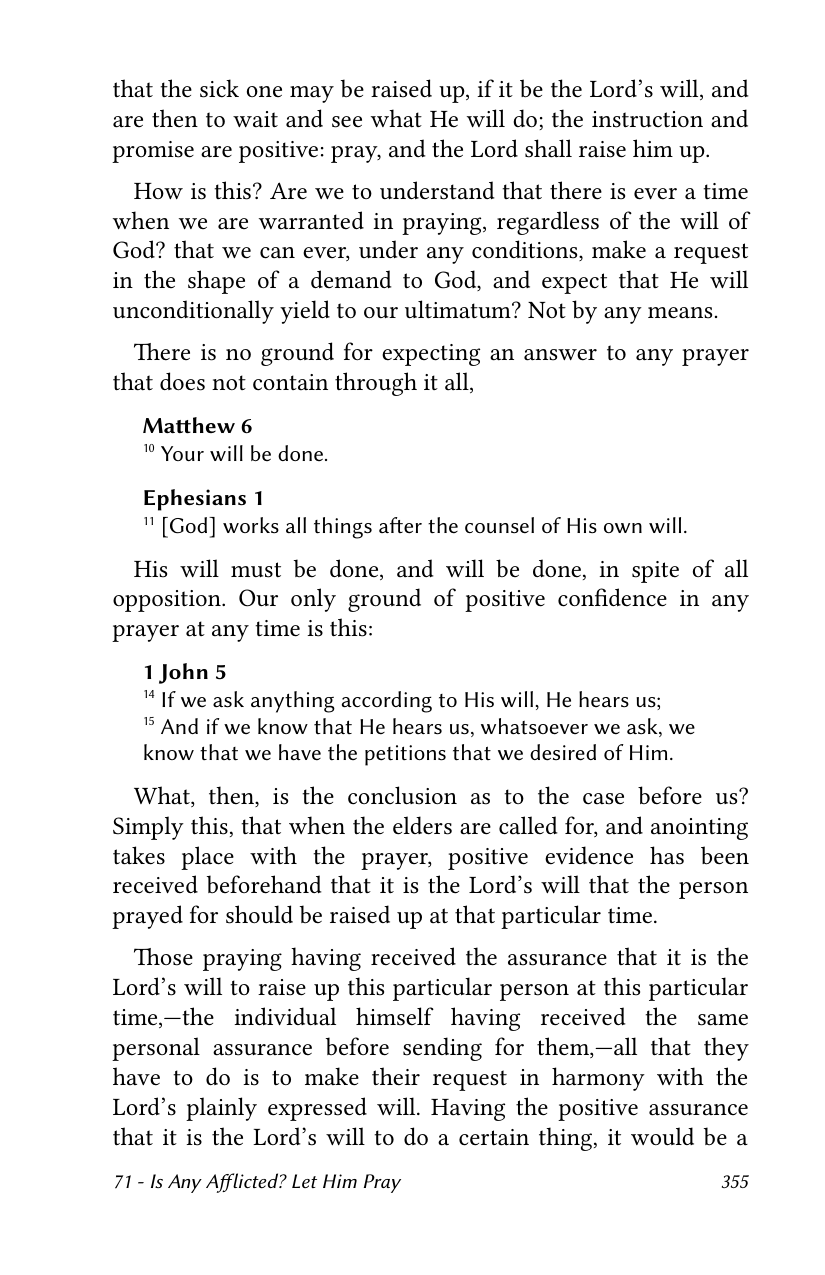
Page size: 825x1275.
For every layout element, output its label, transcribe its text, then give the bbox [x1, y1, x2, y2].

text 1 John 5 [142, 659, 750, 685]
text How is this? Are we to understand that there is ever a time when we are warranted in praying, regardless of the will of God? that we can ever, under any conditions, make a request in the shape of a demand to God, and expect that He will unconditionally yield to our ultimatum? Not by any means. [112, 177, 750, 325]
text His will must be done, and will be done, in spite of all opposition. Our only ground of positive confidence in any prayer at any time is this: [112, 554, 750, 643]
text What, then, is the conclusion as to the case before us? Simply this, that when the elders are called for, and anointing takes place with the prayer, positive evidence has been received beforehand that it is the Lord’s will that the person prayed for should be raised up at that particular time. [112, 782, 750, 930]
text Those praying having received the assurance that it is the Lord’s will to raise up this particular person at this particular time,—the individual himself having received the same personal assurance before sending for them,—all that they have to do is to make their request in harmony with the Lord’s plainly expressed will. Having the positive assurance that it is the Lord’s will to do a certain thing, it would be a [112, 943, 750, 1151]
text 15 And if we know that He hears us, whatsoever we ask, we know that we have the petitions that we desired of Him. [142, 713, 720, 766]
text Matthew 6 [142, 413, 750, 439]
text 14 If we ask anything according to His will, He hears us; [142, 687, 720, 713]
text Ephesians 1 [142, 485, 750, 511]
text 10 Your will be done. [142, 441, 720, 467]
text that the sick one may be raised up, if it be the Lord’s will, and are then to wait and see what He will do; the instruction and promise are positive: pray, and the Lord shall raise him up. [112, 75, 750, 163]
text There is no ground for expecting an answer to any prayer that does not contain through it all, [112, 338, 750, 397]
text 11 [God] works all things after the counsel of His own will. [142, 513, 720, 539]
